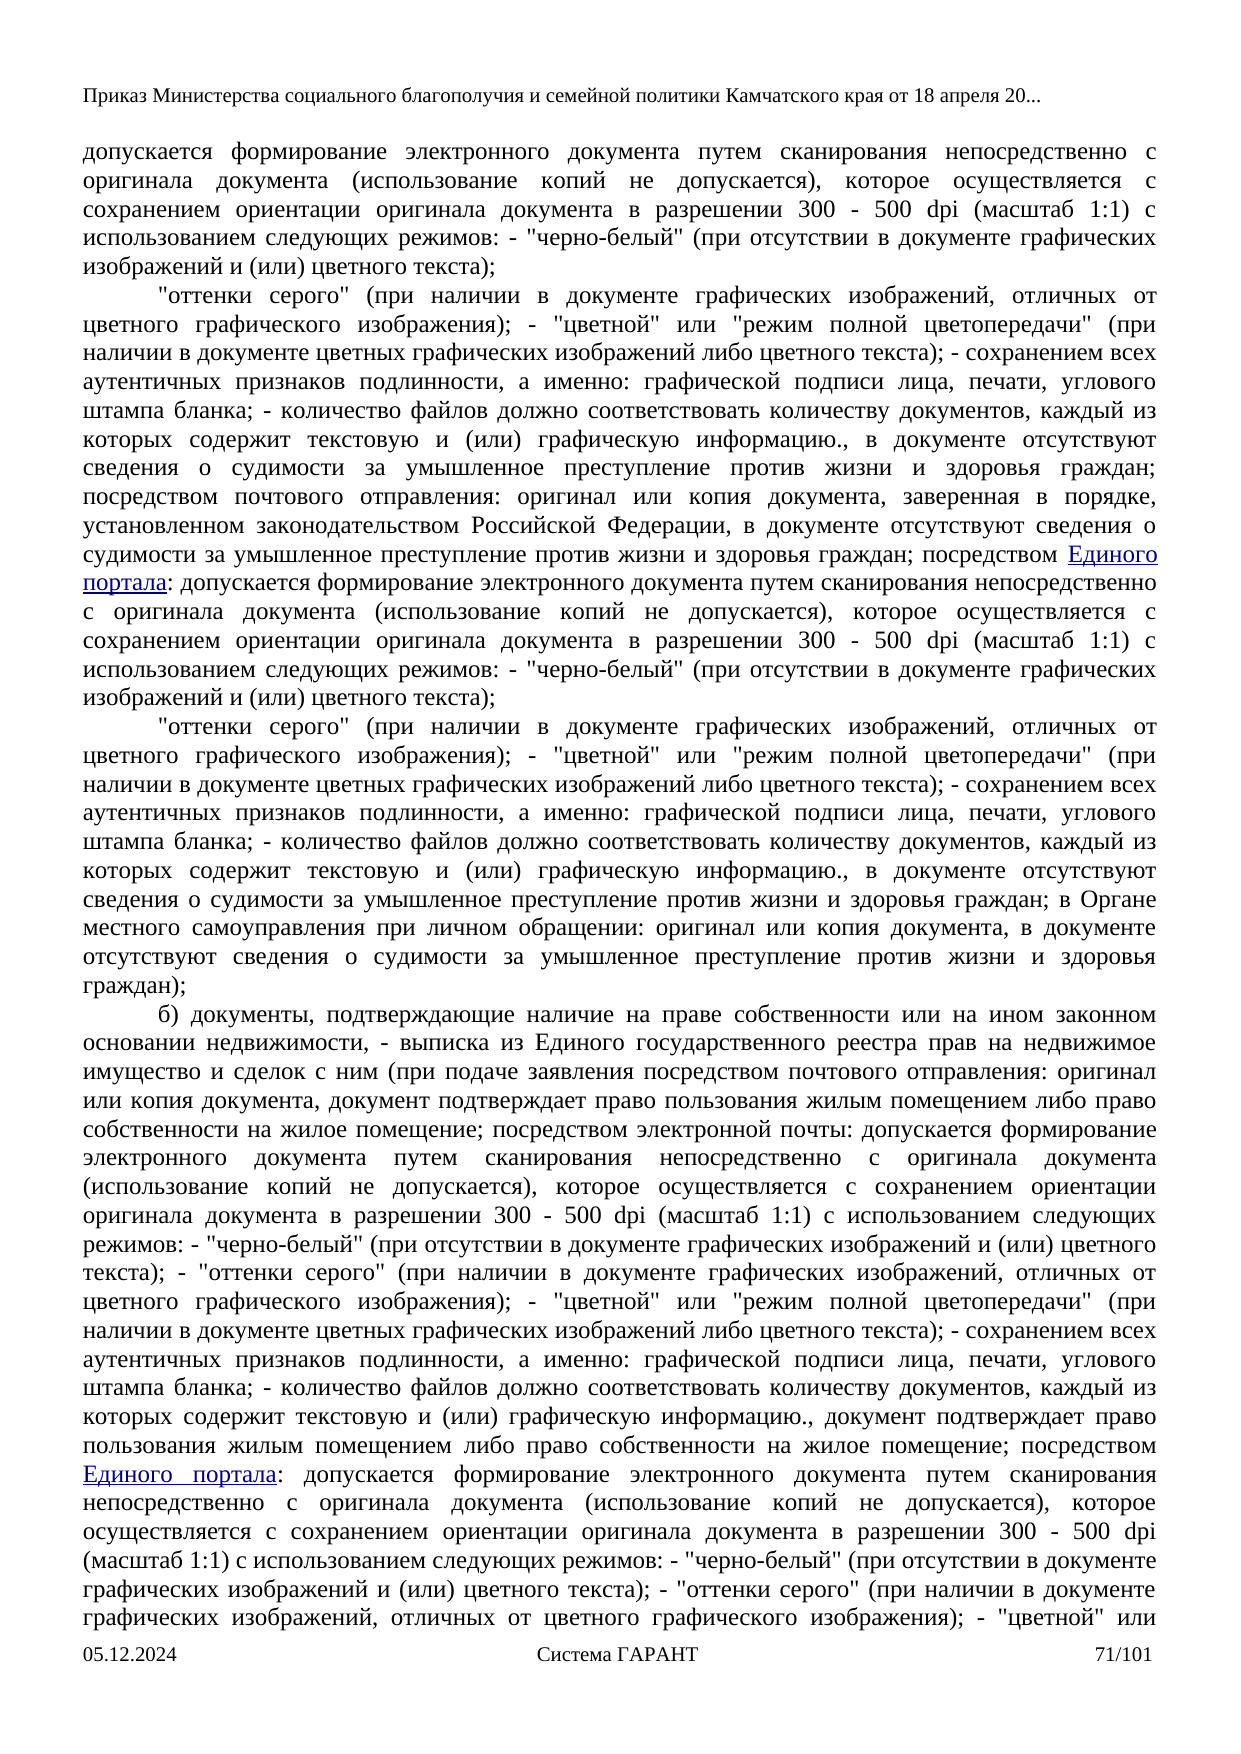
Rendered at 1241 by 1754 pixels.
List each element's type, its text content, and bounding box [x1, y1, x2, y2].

text "оттенки серого" (при наличии в документе графических изображений, отличных от цветного графического изображения); - "цветной" или "режим полной цветопередачи" (при наличии в документе цветных графических изображений либо цветного текста); - сохранением всех аутентичных признаков подлинности, а именно: графической подписи лица, печати, углового штампа бланка; - количество файлов должно соответствовать количеству документов, каждый из которых содержит текстовую и (или) графическую информацию., в документе отсутствуют сведения о судимости за умышленное преступление против жизни и здоровья граждан; в Органе местного самоуправления при личном обращении: оригинал или копия документа, в документе отсутствуют сведения о судимости за умышленное преступление против жизни и здоровья граждан); [83, 711, 1157, 999]
text допускается формирование электронного документа путем сканирования непосредственно с оригинала документа (использование копий не допускается), которое осуществляется с сохранением ориентации оригинала документа в разрешении 300 - 500 dpi (масштаб 1:1) с использованием следующих режимов: - "черно-белый" (при отсутствии в документе графических изображений и (или) цветного текста); [83, 136, 1157, 280]
text б) документы, подтверждающие наличие на праве собственности или на ином законном основании недвижимости, - выписка из Единого государственного реестра прав на недвижимое имущество и сделок с ним (при подаче заявления посредством почтового отправления: оригинал или копия документа, документ подтверждает право пользования жилым помещением либо право собственности на жилое помещение; посредством электронной почты: допускается формирование электронного документа путем сканирования непосредственно с оригинала документа (использование копий не допускается), которое осуществляется с сохранением ориентации оригинала документа в разрешении 300 - 500 dpi (масштаб 1:1) с использованием следующих режимов: - "черно-белый" (при отсутствии в документе графических изображений и (или) цветного текста); - "оттенки серого" (при наличии в документе графических изображений, отличных от цветного графического изображения); - "цветной" или "режим полной цветопередачи" (при наличии в документе цветных графических изображений либо цветного текста); - сохранением всех аутентичных признаков подлинности, а именно: графической подписи лица, печати, углового штампа бланка; - количество файлов должно соответствовать количеству документов, каждый из которых содержит текстовую и (или) графическую информацию., документ подтверждает право пользования жилым помещением либо право собственности на жилое помещение; посредством Единого портала: допускается формирование электронного документа путем сканирования непосредственно с оригинала документа (использование копий не допускается), которое осуществляется с сохранением ориентации оригинала документа в разрешении 300 - 500 dpi (масштаб 1:1) с использованием следующих режимов: - "черно-белый" (при отсутствии в документе графических изображений и (или) цветного текста); - "оттенки серого" (при наличии в документе графических изображений, отличных от цветного графического изображения); - "цветной" или [83, 999, 1157, 1631]
text "оттенки серого" (при наличии в документе графических изображений, отличных от цветного графического изображения); - "цветной" или "режим полной цветопередачи" (при наличии в документе цветных графических изображений либо цветного текста); - сохранением всех аутентичных признаков подлинности, а именно: графической подписи лица, печати, углового штампа бланка; - количество файлов должно соответствовать количеству документов, каждый из которых содержит текстовую и (или) графическую информацию., в документе отсутствуют сведения о судимости за умышленное преступление против жизни и здоровья граждан; посредством почтового отправления: оригинал или копия документа, заверенная в порядке, установленном законодательством Российской Федерации, в документе отсутствуют сведения о судимости за умышленное преступление против жизни и здоровья граждан; посредством Единого портала: допускается формирование электронного документа путем сканирования непосредственно с оригинала документа (использование копий не допускается), которое осуществляется с сохранением ориентации оригинала документа в разрешении 300 - 500 dpi (масштаб 1:1) с использованием следующих режимов: - "черно-белый" (при отсутствии в документе графических изображений и (или) цветного текста); [83, 280, 1157, 711]
